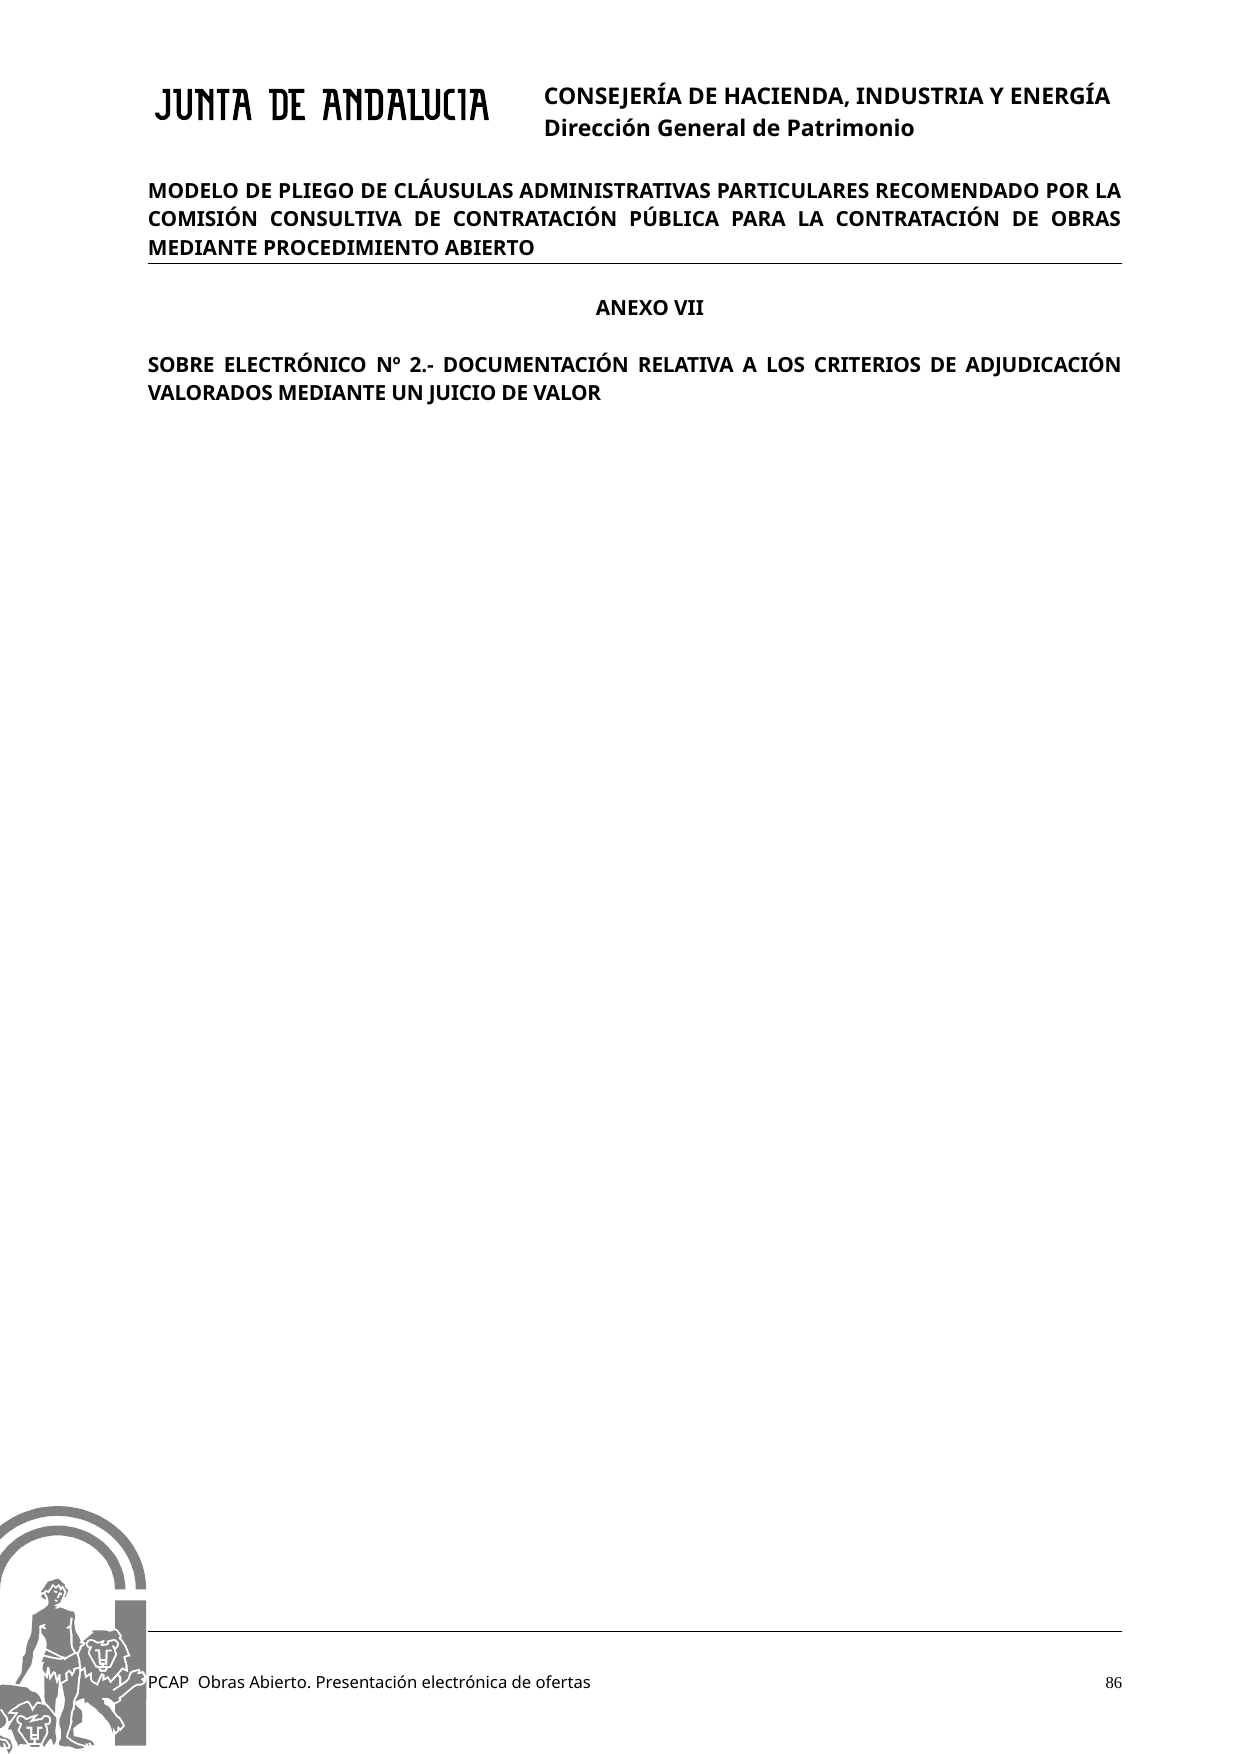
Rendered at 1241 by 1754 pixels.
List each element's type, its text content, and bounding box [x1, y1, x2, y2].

text SOBRE ELECTRÓNICO Nº 2.- DOCUMENTACIÓN RELATIVA A LOS CRITERIOS DE ADJUDICACIÓN VALORADOS MEDIANTE UN JUICIO DE VALOR [148, 350, 1122, 407]
text ANEXO VII [177, 293, 1122, 321]
text MODELO DE PLIEGO DE CLÁUSULAS ADMINISTRATIVAS PARTICULARES RECOMENDADO POR LA COMISIÓN CONSULTIVA DE CONTRATACIÓN PÚBLICA PARA LA CONTRATACIÓN DE OBRAS MEDIANTE PROCEDIMIENTO ABIERTO [148, 176, 1122, 263]
